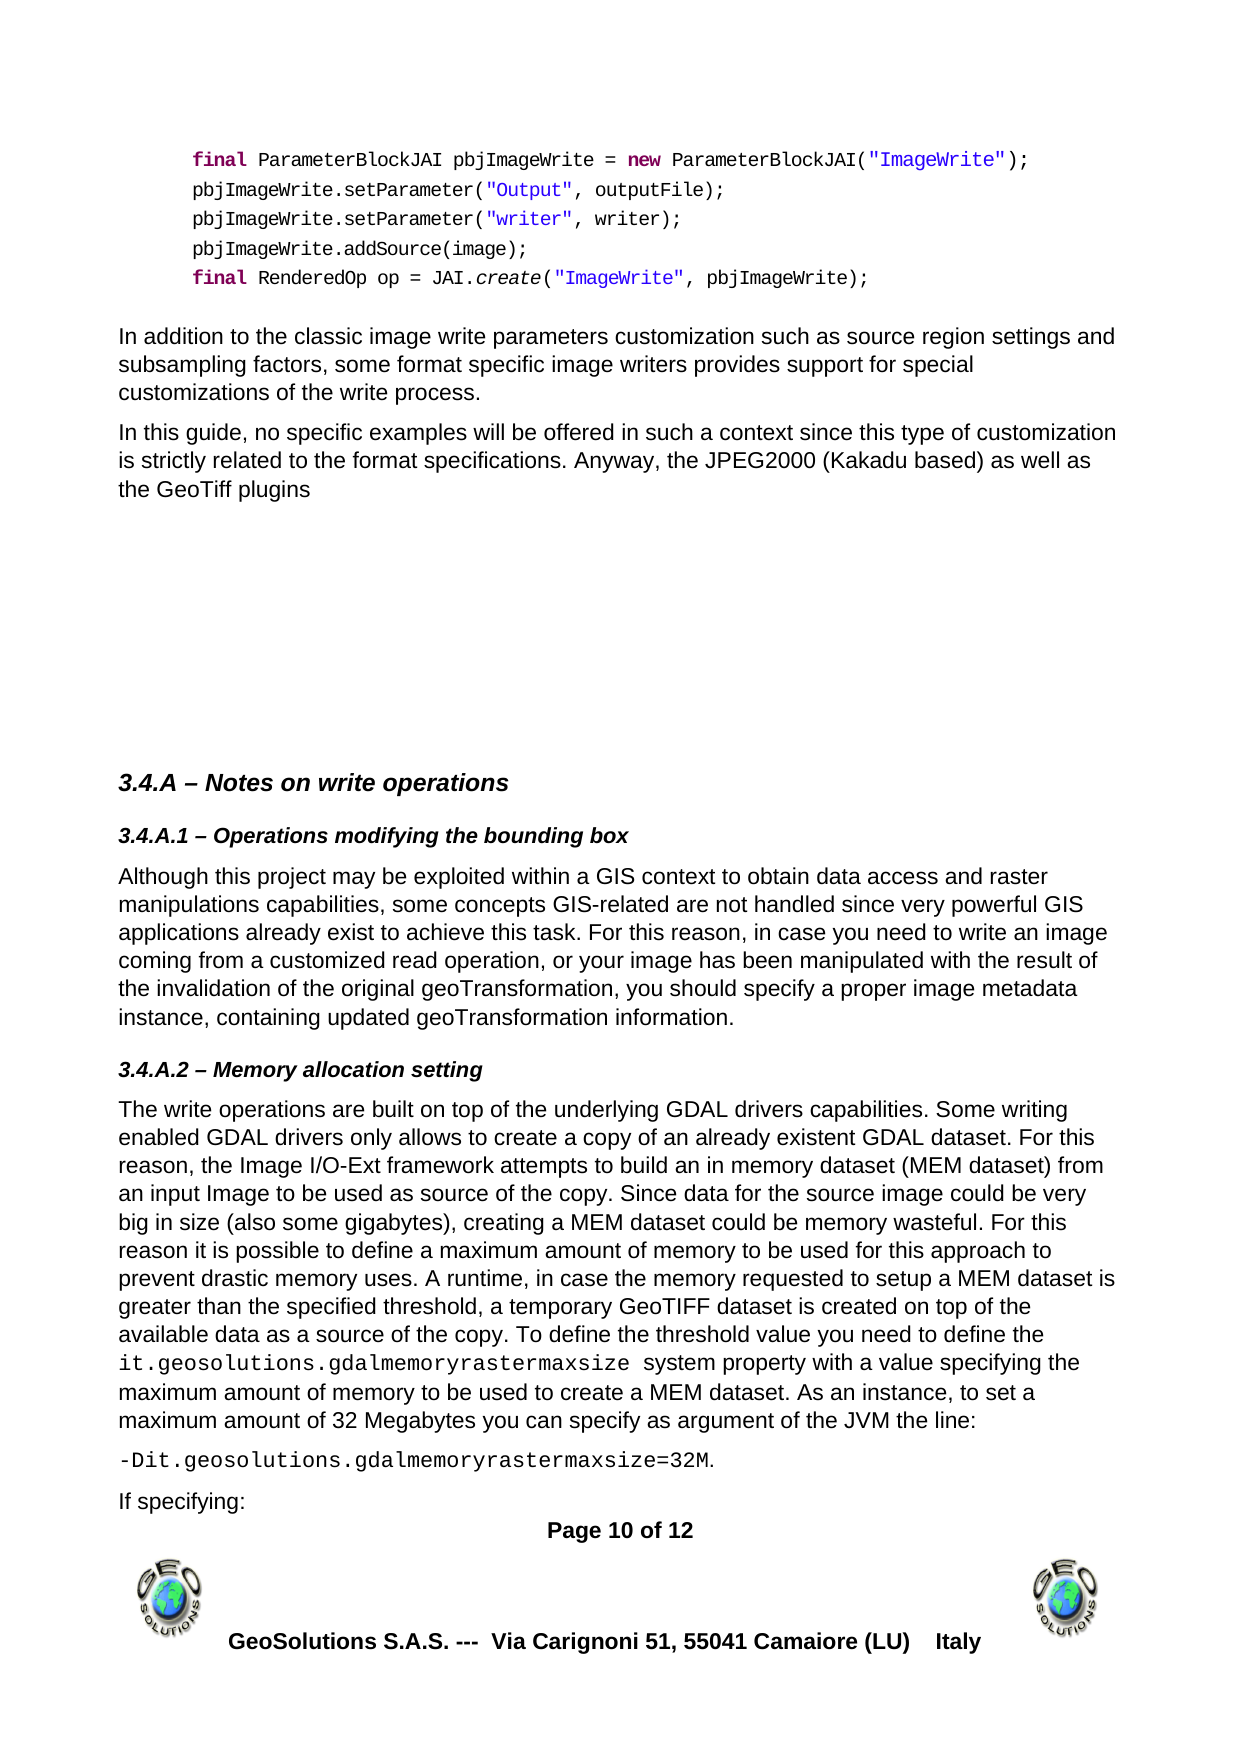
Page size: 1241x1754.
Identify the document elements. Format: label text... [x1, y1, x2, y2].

picture [134, 1552, 205, 1641]
subtitle 3.4.A.1 – Operations modifying the bounding box [118, 824, 1122, 849]
text pbjImageWrite.addSource(image); [118, 236, 1122, 260]
text pbjImageWrite.setParameter("writer", writer); [118, 207, 1122, 230]
text In addition to the classic image write parameters customization such as source region settings and subsampling factors, some format specific image writers provides support for special customizations of the write process. [118, 324, 1122, 406]
text final ParameterBlockJAI pbjImageWrite = new ParameterBlockJAI("ImageWrite"); [118, 148, 1122, 171]
text In this guide, no specific examples will be offered in such a context since this type of customization is strictly related to the format specifications. Anyway, the JPEG2000 (Kakadu based) as well as the GeoTiff plugins [118, 420, 1122, 502]
text If specifying: [118, 1488, 1122, 1514]
text final RenderedOp op = JAI.create("ImageWrite", pbjImageWrite); [118, 266, 1122, 289]
text Although this project may be exploited within a GIS context to obtain data access and raster manipulations capabilities, some concepts GIS-related are not handled since very powerful GIS applications already exist to achieve this task. For this reason, in case you need to write an image coming from a customized read operation, or your image has been manipulated with the result of the invalidation of the original geoTransformation, you should specify a proper image metadata instance, containing updated geoTransformation information. [118, 863, 1122, 1030]
text -Dit.geosolutions.gdalmemoryrastermaxsize=32M. [118, 1448, 1122, 1474]
text pbjImageWrite.setParameter("Output", outputFile); [118, 177, 1122, 201]
subtitle 3.4.A – Notes on write operations [118, 769, 1122, 796]
text The write operations are built on top of the underlying GDAL drivers capabilities. Some writing enabled GDAL drivers only allows to create a copy of an already existent GDAL dataset. For this reason, the Image I/O-Ext framework attempts to build an in memory dataset (MEM dataset) from an input Image to be used as source of the copy. Since data for the source image could be very big in size (also some gigabytes), creating a MEM dataset could be memory wasteful. For this reason it is possible to define a maximum amount of memory to be used for this approach to prevent drastic memory uses. A runtime, in case the memory requested to setup a MEM dataset is greater than the specified threshold, a temporary GeoTIFF dataset is created on top of the available data as a source of the copy. To define the threshold value you need to define the it.geosolutions.gdalmemoryrastermaxsize system property with a value specifying the maximum amount of memory to be used to create a MEM dataset. As an instance, to set a maximum amount of 32 Megabytes you can specify as argument of the JVM the line: [118, 1097, 1122, 1433]
subtitle 3.4.A.2 – Memory allocation setting [118, 1057, 1122, 1082]
picture [1030, 1552, 1101, 1641]
